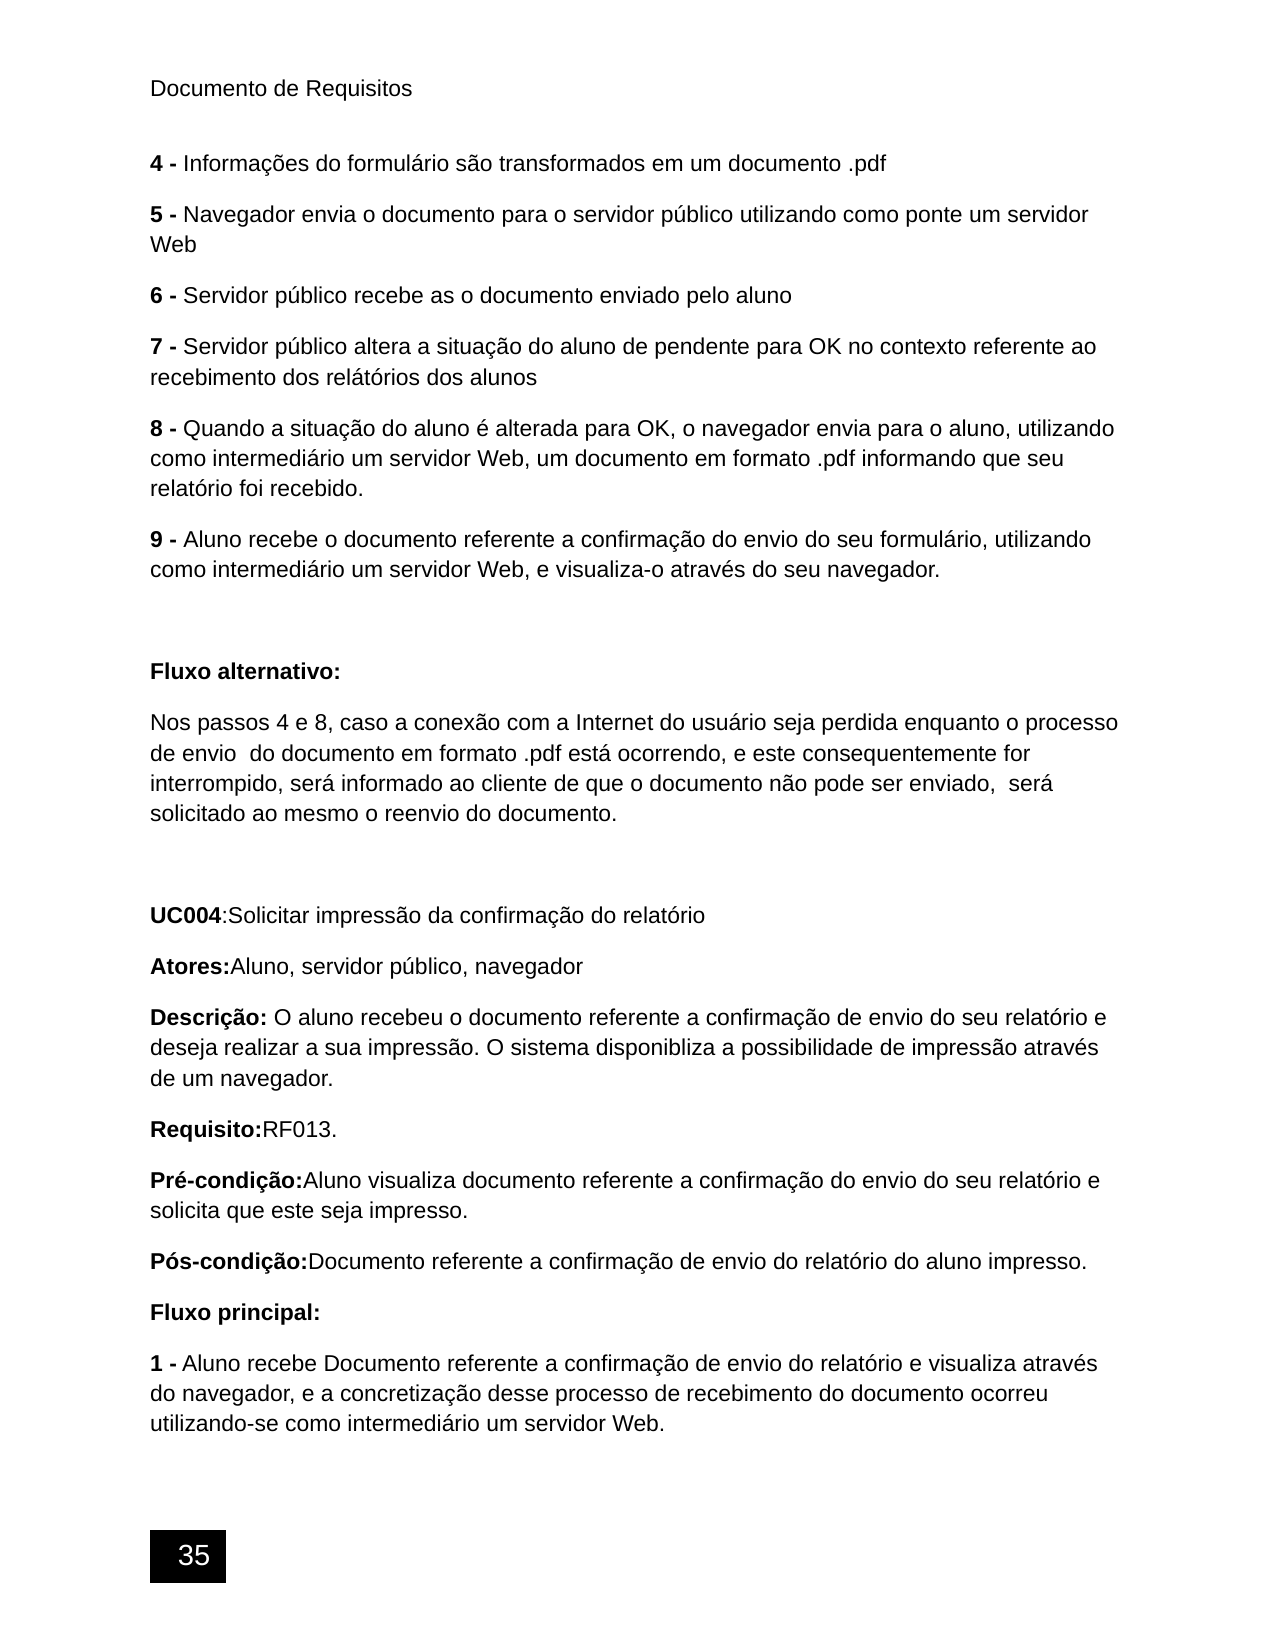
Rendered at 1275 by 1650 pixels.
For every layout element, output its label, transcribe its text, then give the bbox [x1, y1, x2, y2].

text 9 - Aluno recebe o documento referente a confirmação do envio do seu formulário, utilizando como intermediário um servidor Web, e visualiza-o através do seu navegador. [150, 526, 1125, 583]
text Fluxo alternativo: [150, 658, 1125, 685]
text 6 - Servidor público recebe as o documento enviado pelo aluno [150, 282, 1125, 309]
text Pós-condição:Documento referente a confirmação de envio do relatório do aluno impresso. [150, 1248, 1125, 1274]
text Pré-condição:Aluno visualiza documento referente a confirmação do envio do seu relatório e solicita que este seja impresso. [150, 1167, 1125, 1223]
text UC004:Solicitar impressão da confirmação do relatório [150, 902, 1125, 928]
text 7 - Servidor público altera a situação do aluno de pendente para OK no contexto referente ao recebimento dos relátórios dos alunos [150, 333, 1125, 390]
text 5 - Navegador envia o documento para o servidor público utilizando como ponte um servidor Web [150, 201, 1125, 258]
text Atores:Aluno, servidor público, navegador [150, 953, 1125, 979]
text Fluxo principal: [150, 1299, 1125, 1325]
text Nos passos 4 e 8, caso a conexão com a Internet do usuário seja perdida enquanto o processo de envio do documento em formato .pdf está ocorrendo, e este consequentemente for interrompido, será informado ao cliente de que o documento não pode ser enviado, será solicitado ao mesmo o reenvio do documento. [150, 709, 1125, 826]
text 4 - Informações do formulário são transformados em um documento .pdf [150, 150, 1125, 176]
text 1 - Aluno recebe Documento referente a confirmação de envio do relatório e visualiza através do navegador, e a concretização desse processo de recebimento do documento ocorreu utilizando-se como intermediário um servidor Web. [150, 1350, 1125, 1437]
text Descrição: O aluno recebeu o documento referente a confirmação de envio do seu relatório e deseja realizar a sua impressão. O sistema disponibliza a possibilidade de impressão através de um navegador. [150, 1004, 1125, 1091]
text 8 - Quando a situação do aluno é alterada para OK, o navegador envia para o aluno, utilizando como intermediário um servidor Web, um documento em formato .pdf informando que seu relatório foi recebido. [150, 414, 1125, 501]
text Requisito:RF013. [150, 1116, 1125, 1142]
